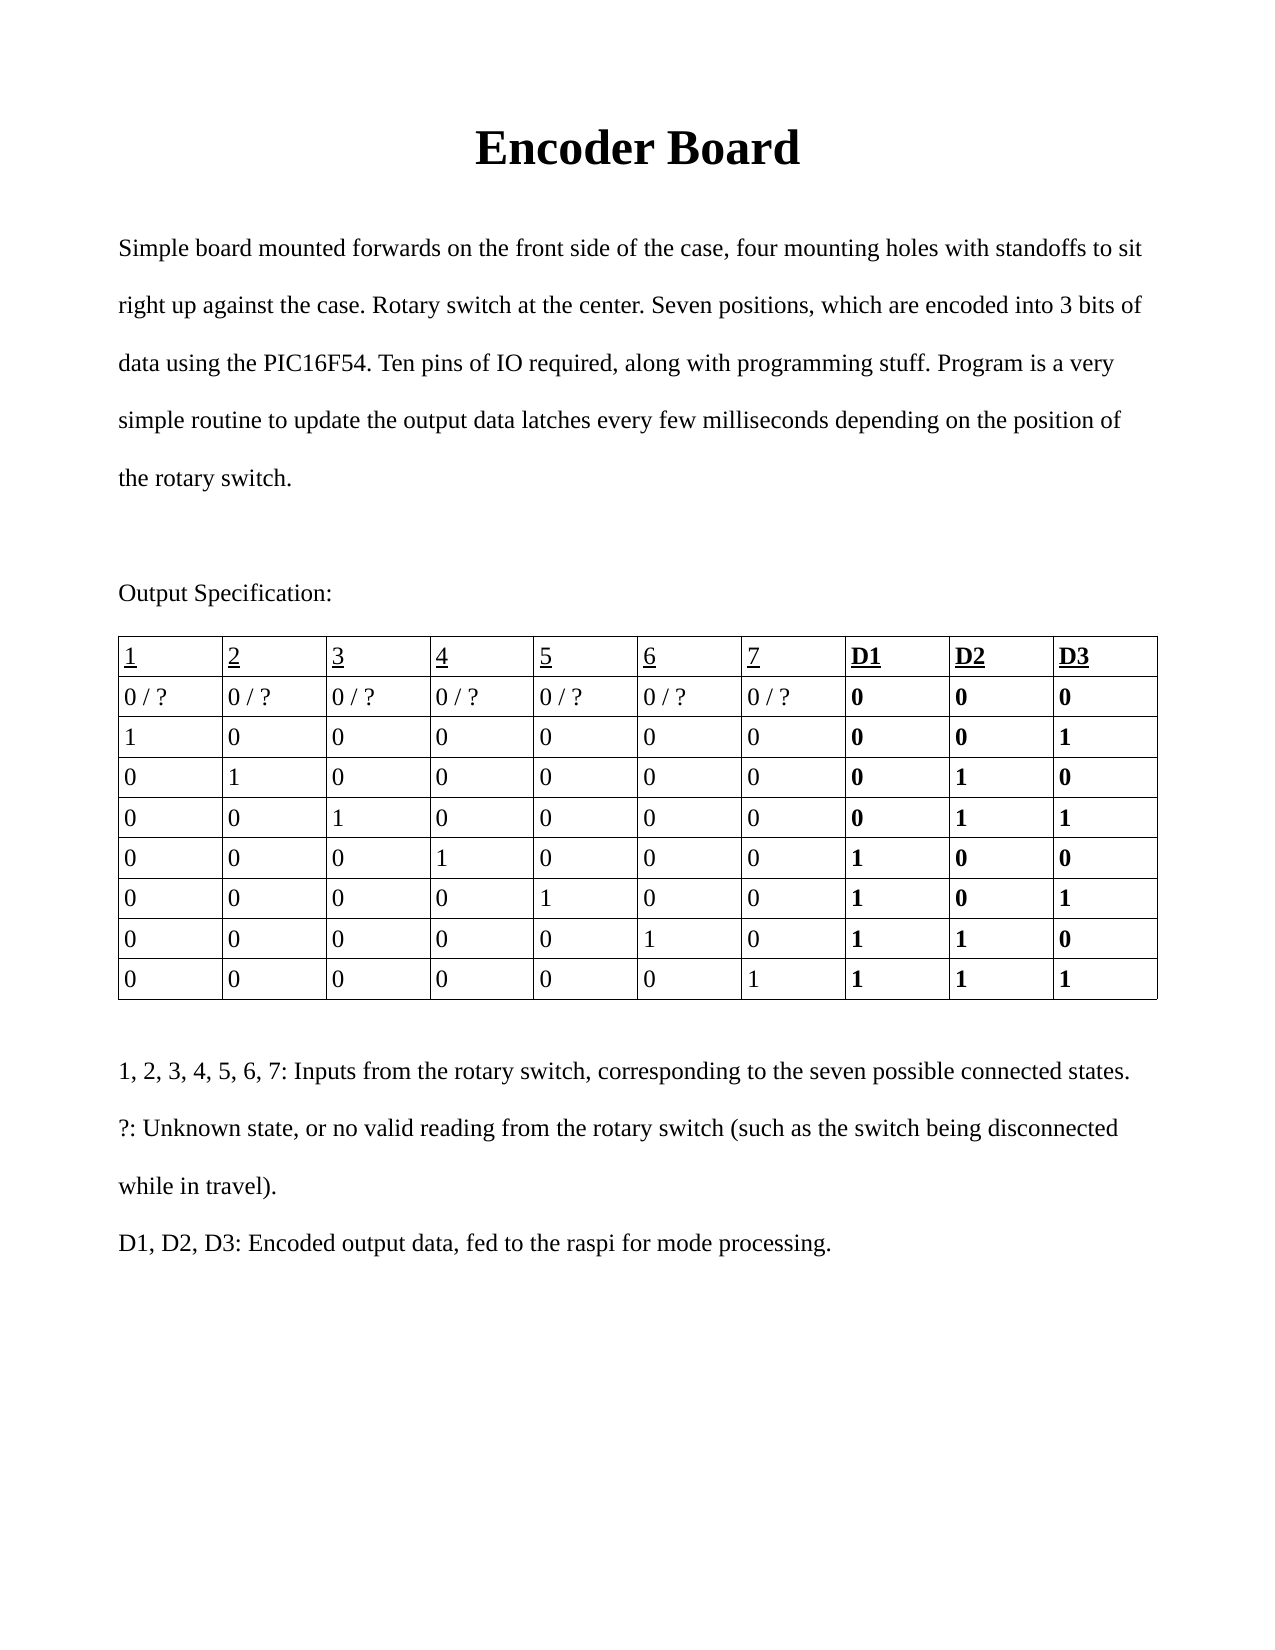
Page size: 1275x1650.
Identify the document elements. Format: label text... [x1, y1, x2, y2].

table_cell 0 [534, 959, 637, 998]
table_cell 0 [431, 879, 533, 918]
table_cell 0 [431, 919, 533, 958]
text Simple board mounted forwards on the front side of the case, four mounting holes with standoffs to sit right up against the case. Rotary switch at the center. Seven positions, which are encoded into 3 bits of data using the PIC16F54. Ten pins of IO required, along with programming stuff. Program is a very simple routine to update the output data latches every few milliseconds depending on the position of the rotary switch. [118, 233, 1157, 492]
table_cell 0 [534, 919, 637, 958]
table_cell 0 [534, 838, 637, 877]
text Encoder Board [118, 118, 1157, 176]
text D1, D2, D3: Encoded output data, fed to the raspi for mode processing. [118, 1228, 1157, 1257]
table_cell 0 [327, 717, 430, 757]
table_cell 0 [534, 798, 637, 837]
table_cell 0 [742, 798, 845, 837]
table_cell 0 [950, 838, 1053, 877]
table_cell 1 [638, 919, 741, 958]
table_header D1 [846, 637, 949, 676]
table_cell 1 [223, 758, 326, 797]
table_cell 1 [846, 959, 949, 998]
text ?: Unknown state, or no valid reading from the rotary switch (such as the switch being disconnected while in travel). [118, 1113, 1157, 1200]
table_cell 0 [950, 879, 1053, 918]
table_cell 0 [638, 959, 741, 998]
table_cell 0 [1054, 919, 1157, 958]
table_cell 0 [950, 717, 1053, 757]
table_cell 1 [119, 717, 222, 757]
table_cell 0 [327, 879, 430, 918]
table_cell 0 [327, 838, 430, 877]
table_cell 0 [534, 717, 637, 757]
table_cell 0 [742, 879, 845, 918]
table_cell 1 [846, 879, 949, 918]
table_cell 0 [1054, 758, 1157, 797]
table_cell 0 [638, 758, 741, 797]
table_header 7 [742, 637, 845, 676]
table_cell 0 [223, 879, 326, 918]
table_cell 0 [431, 758, 533, 797]
table_cell 0 / ? [431, 677, 533, 716]
table_cell 0 / ? [327, 677, 430, 716]
table_cell 0 [223, 959, 326, 998]
table_cell 0 [1054, 838, 1157, 877]
table_cell 0 [638, 798, 741, 837]
table_cell 0 [119, 879, 222, 918]
table_cell 0 [119, 959, 222, 998]
table_cell 0 [846, 717, 949, 757]
table_cell 1 [950, 758, 1053, 797]
table_cell 0 / ? [742, 677, 845, 716]
table_cell 0 [1054, 677, 1157, 716]
text Output Specification: [118, 578, 1157, 607]
table_cell 0 [846, 677, 949, 716]
table_cell 1 [1054, 959, 1157, 998]
table_cell 0 [223, 798, 326, 837]
table_cell 0 [534, 758, 637, 797]
table_cell 0 [223, 717, 326, 757]
table_cell 1 [327, 798, 430, 837]
table_cell 1 [742, 959, 845, 998]
table_header D2 [950, 637, 1053, 676]
table_cell 0 [431, 717, 533, 757]
table_cell 0 [846, 758, 949, 797]
table_header 3 [327, 637, 430, 676]
table_cell 0 [327, 959, 430, 998]
table_cell 1 [950, 919, 1053, 958]
table_cell 0 [638, 717, 741, 757]
table_cell 0 [742, 838, 845, 877]
table_cell 0 [742, 758, 845, 797]
table_cell 0 [431, 959, 533, 998]
table_cell 0 [119, 838, 222, 877]
table_cell 1 [846, 919, 949, 958]
text 1, 2, 3, 4, 5, 6, 7: Inputs from the rotary switch, corresponding to the seven possible connected states. [118, 1056, 1157, 1085]
table_cell 0 [223, 838, 326, 877]
table_cell 0 [846, 798, 949, 837]
table_cell 1 [1054, 798, 1157, 837]
table_cell 1 [846, 838, 949, 877]
table_cell 0 [119, 798, 222, 837]
table_cell 0 [638, 838, 741, 877]
table_header 5 [534, 637, 637, 676]
table_cell 0 [327, 919, 430, 958]
table_cell 1 [950, 798, 1053, 837]
table_cell 0 [742, 919, 845, 958]
table_header 2 [223, 637, 326, 676]
table_cell 1 [431, 838, 533, 877]
table_cell 0 [638, 879, 741, 918]
table_cell 0 [431, 798, 533, 837]
table_cell 1 [1054, 717, 1157, 757]
table_cell 0 [950, 677, 1053, 716]
table_cell 1 [1054, 879, 1157, 918]
table_cell 0 [742, 717, 845, 757]
table_cell 0 [327, 758, 430, 797]
table_cell 0 / ? [638, 677, 741, 716]
table_cell 0 [119, 919, 222, 958]
table_cell 0 / ? [119, 677, 222, 716]
table_cell 1 [534, 879, 637, 918]
table_cell 0 / ? [534, 677, 637, 716]
table_cell 0 [119, 758, 222, 797]
table_header D3 [1054, 637, 1157, 676]
table_header 6 [638, 637, 741, 676]
table_header 4 [431, 637, 533, 676]
table_cell 1 [950, 959, 1053, 998]
table_header 1 [119, 637, 222, 676]
table_cell 0 / ? [223, 677, 326, 716]
table_cell 0 [223, 919, 326, 958]
